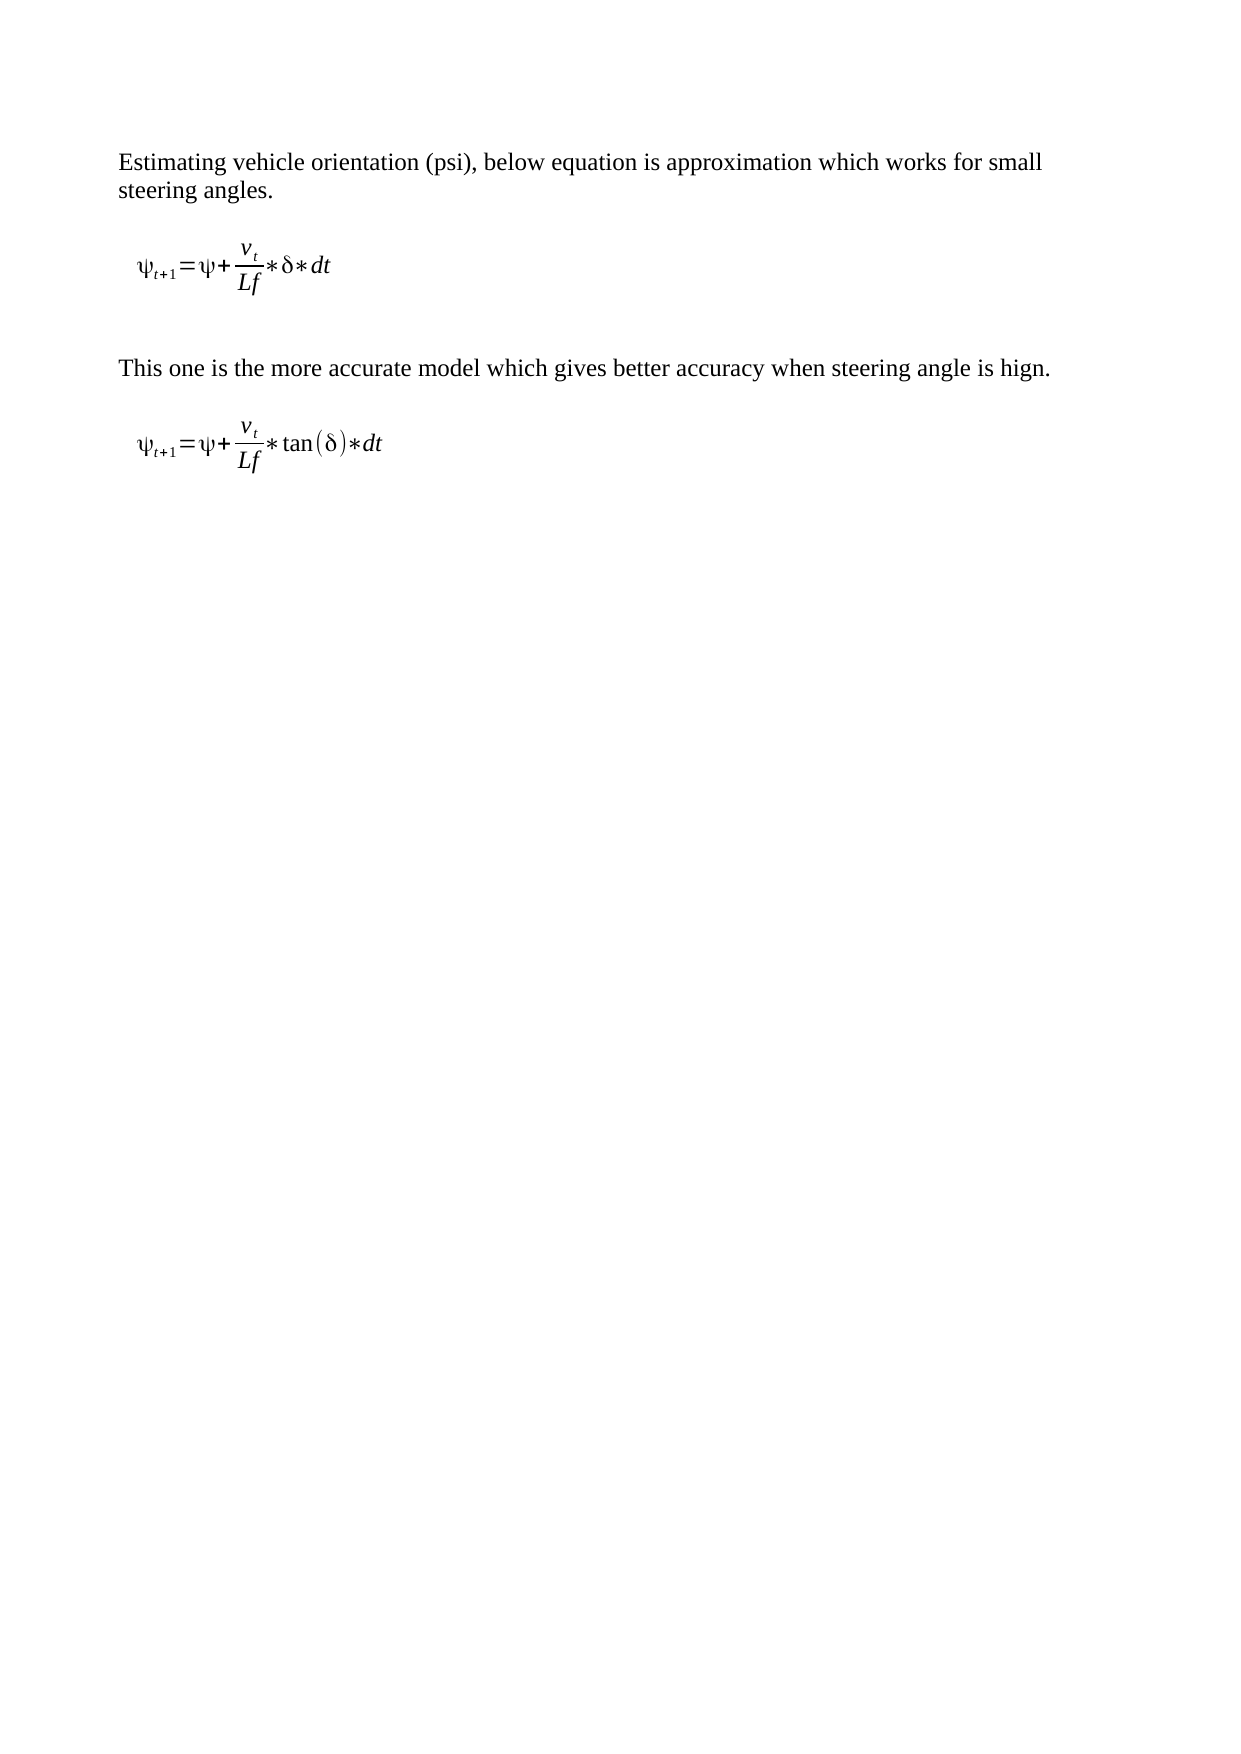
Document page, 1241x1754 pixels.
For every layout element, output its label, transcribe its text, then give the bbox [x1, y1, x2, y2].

text This one is the more accurate model which gives better accuracy when steering angle is hign. [118, 353, 1122, 382]
text Estimating vehicle orientation (psi), below equation is approximation which works for small steering angles. [118, 147, 1122, 204]
